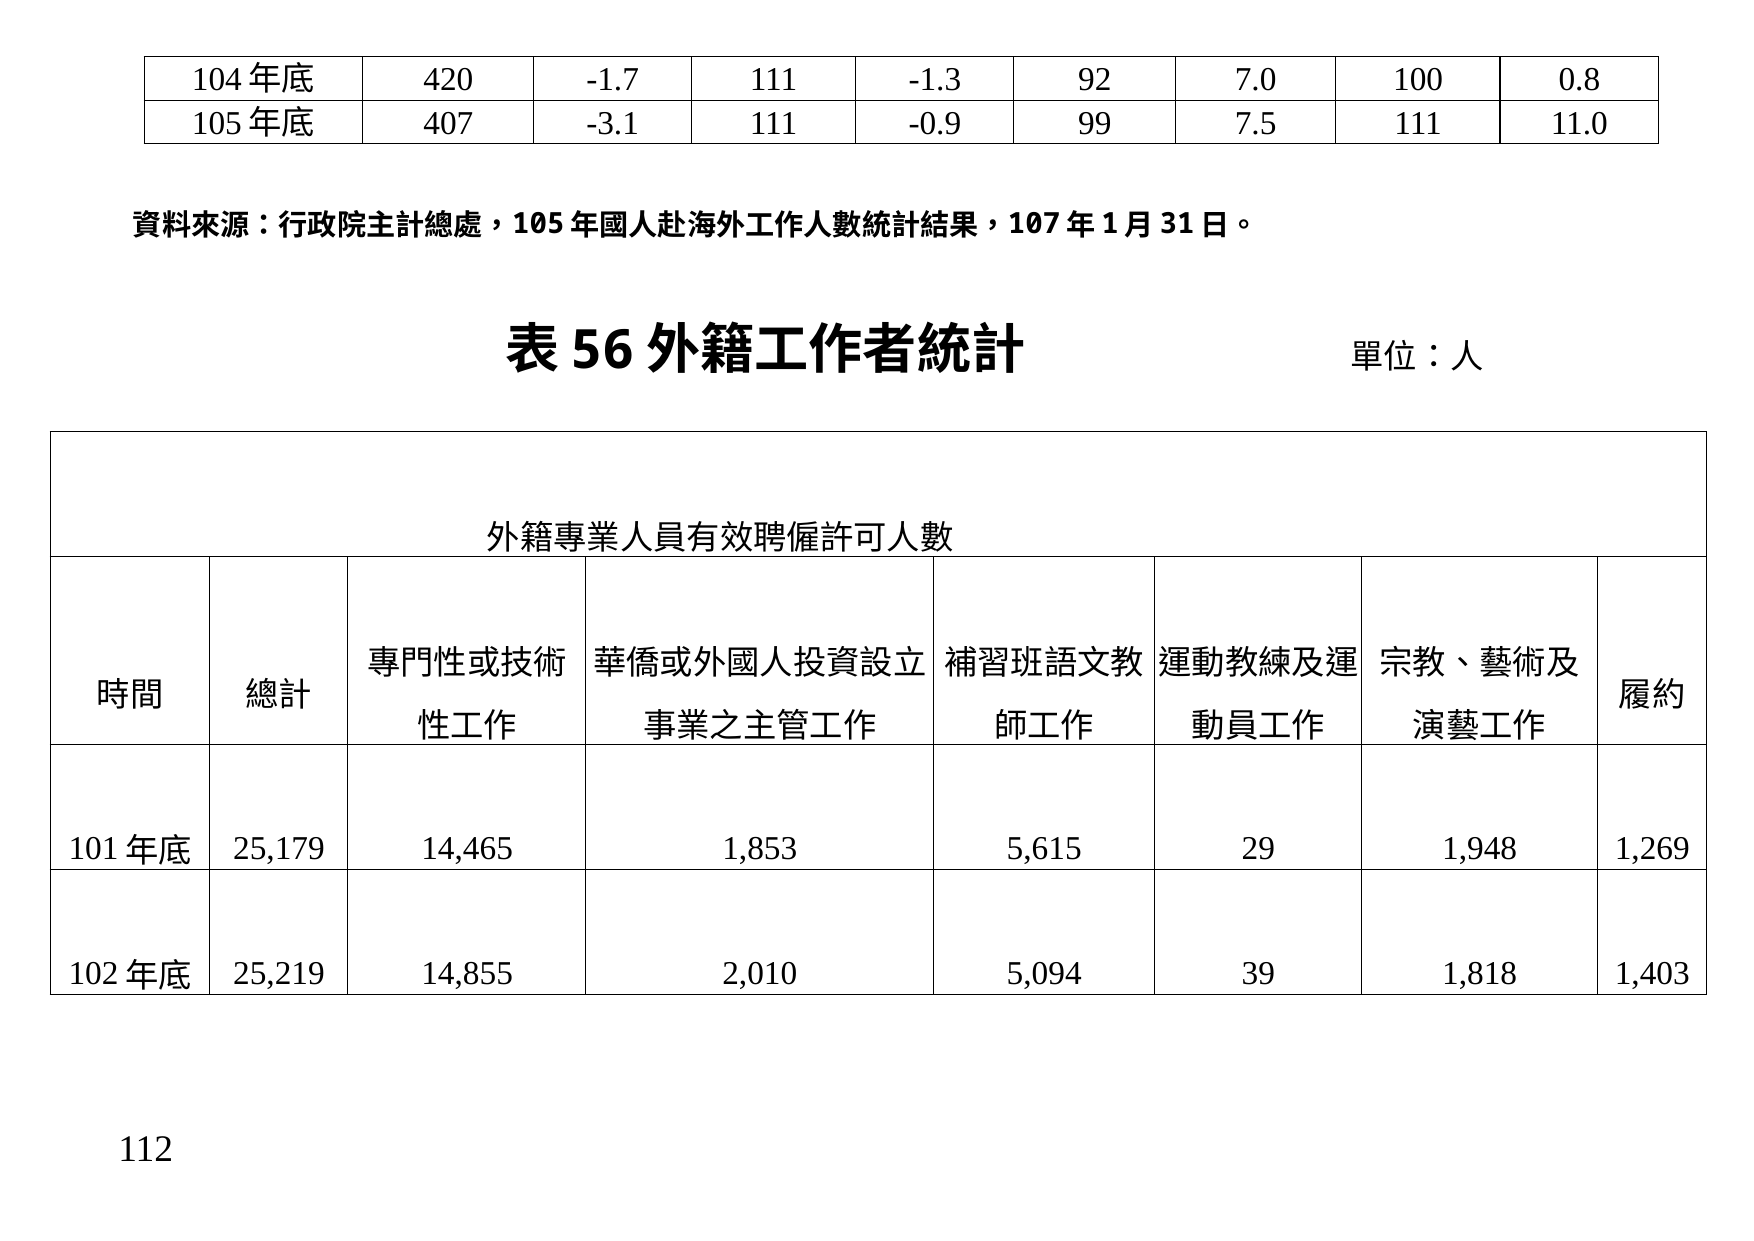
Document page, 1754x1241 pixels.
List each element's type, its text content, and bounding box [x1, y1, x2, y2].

table_cell -1.3 [856, 57, 1013, 100]
table_cell 履約 [1598, 557, 1706, 743]
table_cell 14,465 [348, 745, 585, 868]
table_cell 99 [1014, 101, 1175, 143]
table_cell 92 [1014, 57, 1175, 100]
table_cell 11.0 [1501, 101, 1658, 143]
table_cell 1,948 [1362, 745, 1597, 868]
table_cell 7.5 [1176, 101, 1335, 143]
table_cell 111 [692, 57, 855, 100]
table_cell 39 [1155, 870, 1361, 993]
table_cell 29 [1155, 745, 1361, 868]
table_cell 25,219 [210, 870, 347, 993]
table_cell 1,403 [1598, 870, 1706, 993]
table_cell 補習班語文教師工作 [934, 557, 1154, 743]
table_cell 420 [363, 57, 533, 100]
table_cell 總計 [210, 557, 347, 743]
table_cell 101年底 [51, 745, 209, 868]
table_cell 7.0 [1176, 57, 1335, 100]
table_cell 時間 [51, 557, 209, 743]
table_cell 14,855 [348, 870, 585, 993]
table_cell 111 [692, 101, 855, 143]
table_cell -3.1 [534, 101, 691, 143]
table_cell -1.7 [534, 57, 691, 100]
table_cell 25,179 [210, 745, 347, 868]
table_cell 1,853 [586, 745, 933, 868]
subtitle 資料來源：行政院主計總處，105年國人赴海外工作人數統計結果，107年1月31日。 [118, 181, 1636, 243]
text 表56外籍工作者統計 單位：人 [118, 306, 1636, 384]
table_cell 2,010 [586, 870, 933, 993]
table_cell 0.8 [1501, 57, 1658, 100]
table_cell 102年底 [51, 870, 209, 993]
table_cell 104年底 [145, 57, 362, 100]
table_cell 1,269 [1598, 745, 1706, 868]
table_cell -0.9 [856, 101, 1013, 143]
table_cell 100 [1336, 57, 1499, 100]
table_cell 111 [1336, 101, 1499, 143]
table_cell 1,818 [1362, 870, 1597, 993]
table_header 外籍專業人員有效聘僱許可人數 [51, 432, 1706, 556]
table_cell 專門性或技術性工作 [348, 557, 585, 743]
table_cell 407 [363, 101, 533, 143]
table_cell 5,615 [934, 745, 1154, 868]
table_cell 5,094 [934, 870, 1154, 993]
table_cell 宗教、藝術及演藝工作 [1362, 557, 1597, 743]
table_cell 105年底 [145, 101, 362, 143]
table_cell 運動教練及運動員工作 [1155, 557, 1361, 743]
table_cell 華僑或外國人投資設立事業之主管工作 [586, 557, 933, 743]
